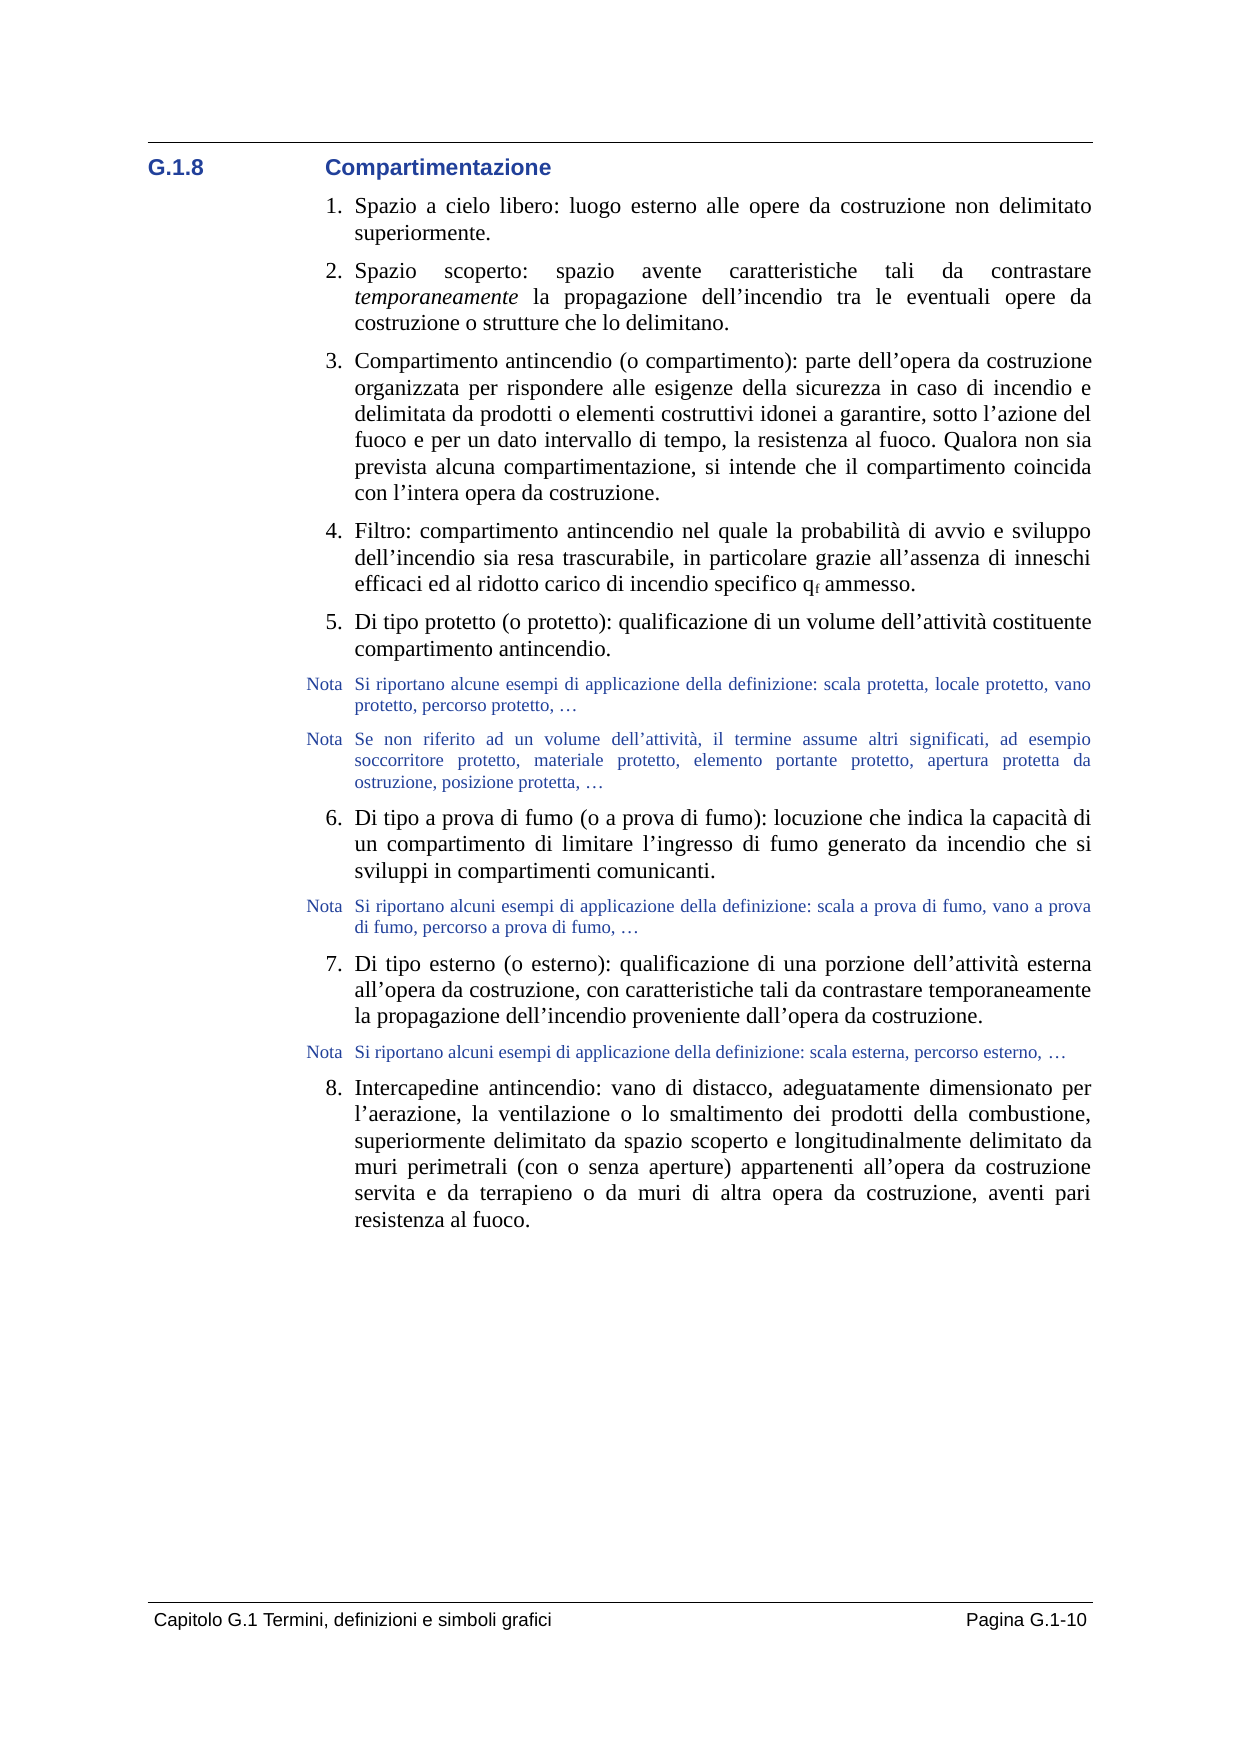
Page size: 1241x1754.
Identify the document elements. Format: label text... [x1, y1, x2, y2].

list Spazio scoperto: spazio avente caratteristiche tali da contrastare temporaneamente la propagazione dell’incendio tra le eventuali opere da costruzione o strutture che lo delimitano. [342, 257, 1093, 336]
list Si riportano alcuni esempi di applicazione della definizione: scala esterna, percorso esterno, … [342, 1041, 1093, 1062]
subtitle Compartimentazione [148, 143, 1093, 180]
list Si riportano alcuni esempi di applicazione della definizione: scala a prova di fumo, vano a prova di fumo, percorso a prova di fumo, … [342, 895, 1093, 938]
list Si riportano alcune esempi di applicazione della definizione: scala protetta, locale protetto, vano protetto, percorso protetto, … [342, 673, 1093, 716]
list Se non riferito ad un volume dell’attività, il termine assume altri significati, ad esempio soccorritore protetto, materiale protetto, elemento portante protetto, apertura protetta da ostruzione, posizione protetta, … [342, 728, 1093, 792]
list Spazio a cielo libero: luogo esterno alle opere da costruzione non delimitato superiormente. [342, 192, 1093, 245]
list Filtro: compartimento antincendio nel quale la probabilità di avvio e sviluppo dell’incendio sia resa trascurabile, in particolare grazie all’assenza di inneschi efficaci ed al ridotto carico di incendio specifico qf ammesso. [342, 517, 1093, 596]
list Intercapedine antincendio: vano di distacco, adeguatamente dimensionato per l’aerazione, la ventilazione o lo smaltimento dei prodotti della combustione, superiormente delimitato da spazio scoperto e longitudinalmente delimitato da muri perimetrali (con o senza aperture) appartenenti all’opera da costruzione servita e da terrapieno o da muri di altra opera da costruzione, aventi pari resistenza al fuoco. [342, 1074, 1093, 1232]
list Di tipo protetto (o protetto): qualificazione di un volume dell’attività costituente compartimento antincendio. [342, 608, 1093, 661]
list Di tipo a prova di fumo (o a prova di fumo): locuzione che indica la capacità di un compartimento di limitare l’ingresso di fumo generato da incendio che si sviluppi in compartimenti comunicanti. [342, 804, 1093, 883]
list Di tipo esterno (o esterno): qualificazione di una porzione dell’attività esterna all’opera da costruzione, con caratteristiche tali da contrastare temporaneamente la propagazione dell’incendio proveniente dall’opera da costruzione. [342, 950, 1093, 1029]
list Compartimento antincendio (o compartimento): parte dell’opera da costruzione organizzata per rispondere alle esigenze della sicurezza in caso di incendio e delimitata da prodotti o elementi costruttivi idonei a garantire, sotto l’azione del fuoco e per un dato intervallo di tempo, la resistenza al fuoco. Qualora non sia prevista alcuna compartimentazione, si intende che il compartimento coincida con l’intera opera da costruzione. [342, 347, 1093, 506]
